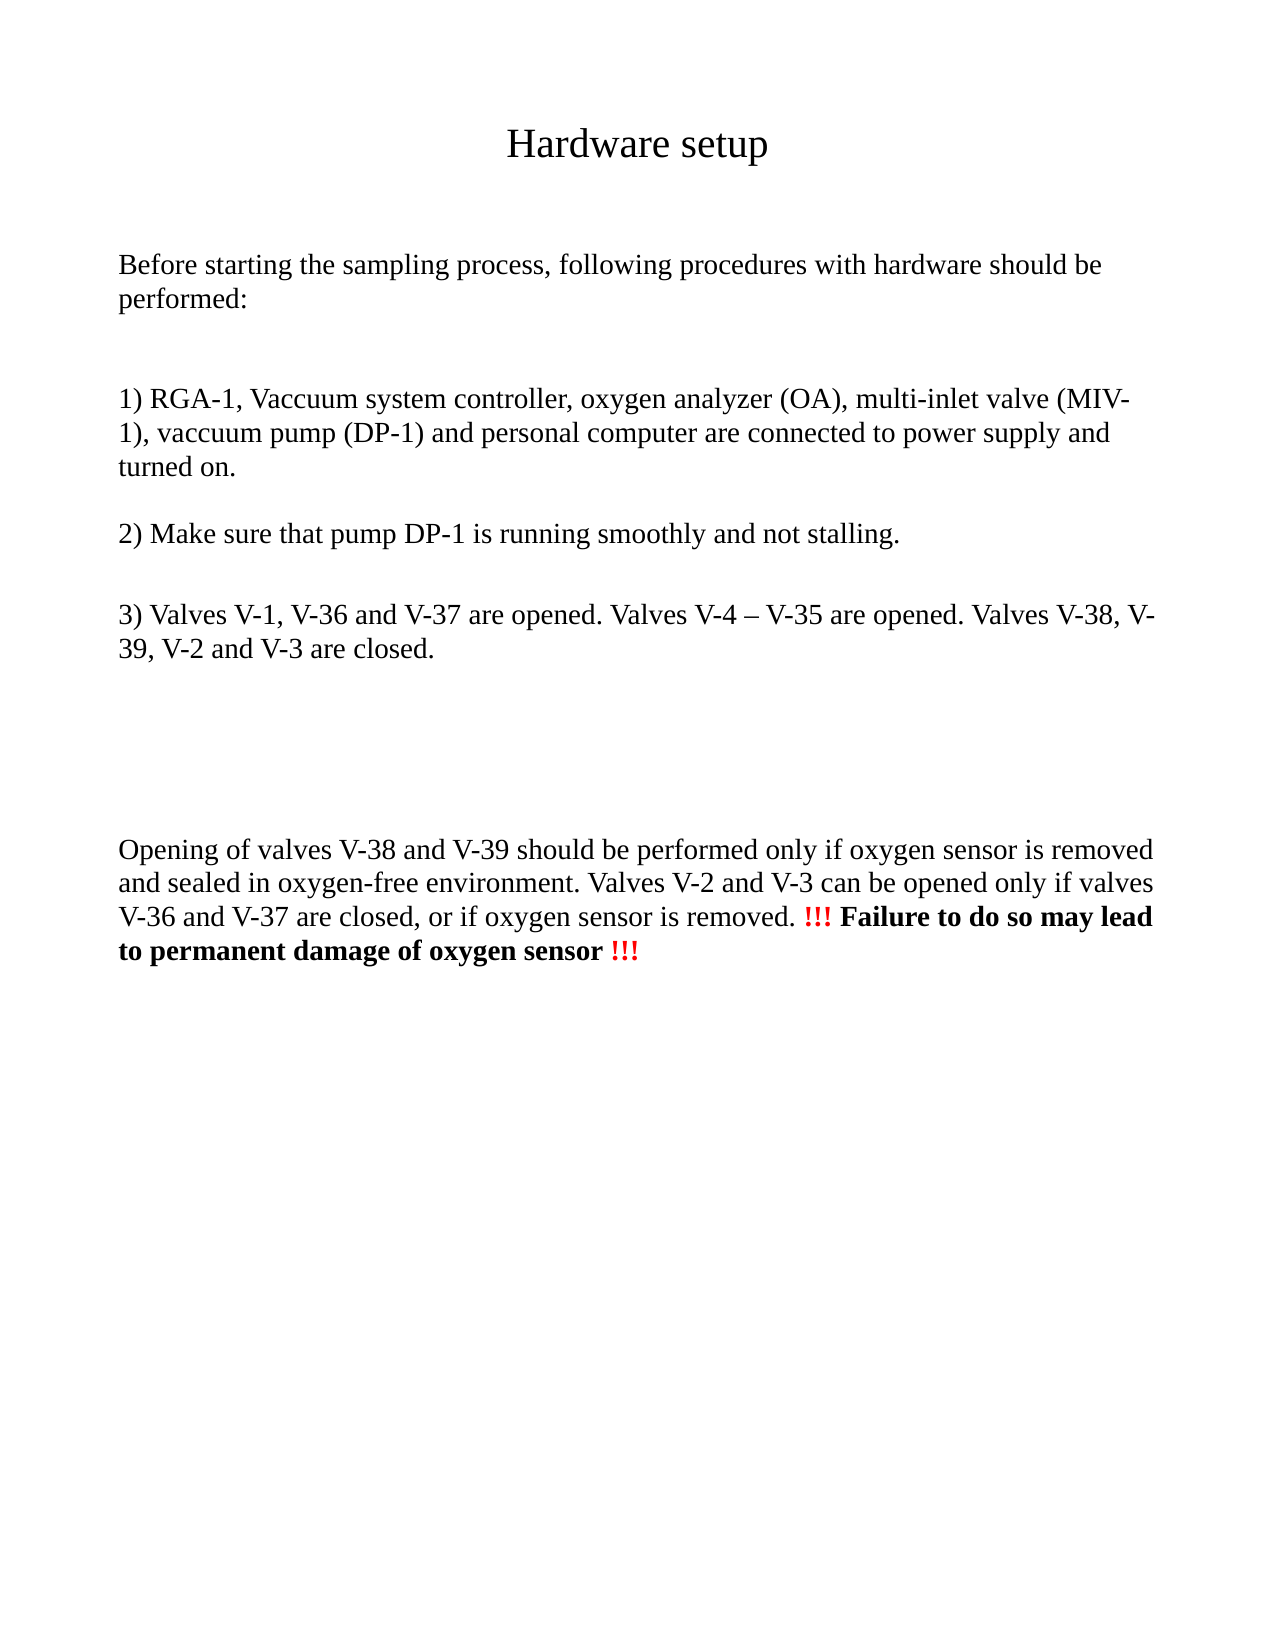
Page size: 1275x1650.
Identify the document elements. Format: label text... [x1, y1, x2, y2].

text Opening of valves V-38 and V-39 should be performed only if oxygen sensor is removed and sealed in oxygen-free environment. Valves V-2 and V-3 can be opened only if valves V-36 and V-37 are closed, or if oxygen sensor is removed. !!! Failure to do so may lead to permanent damage of oxygen sensor !!! [118, 832, 1157, 966]
text Hardware setup [118, 118, 1157, 166]
text 2) Make sure that pump DP-1 is running smoothly and not stalling. [118, 516, 1157, 549]
text 3) Valves V-1, V-36 and V-37 are opened. Valves V-4 – V-35 are opened. Valves V-38, V-39, V-2 and V-3 are closed. [118, 597, 1157, 664]
text 1) RGA-1, Vaccuum system controller, oxygen analyzer (OA), multi-inlet valve (MIV-1), vaccuum pump (DP-1) and personal computer are connected to power supply and turned on. [118, 382, 1157, 482]
text Before starting the sampling process, following procedures with hardware should be performed: [118, 247, 1157, 314]
